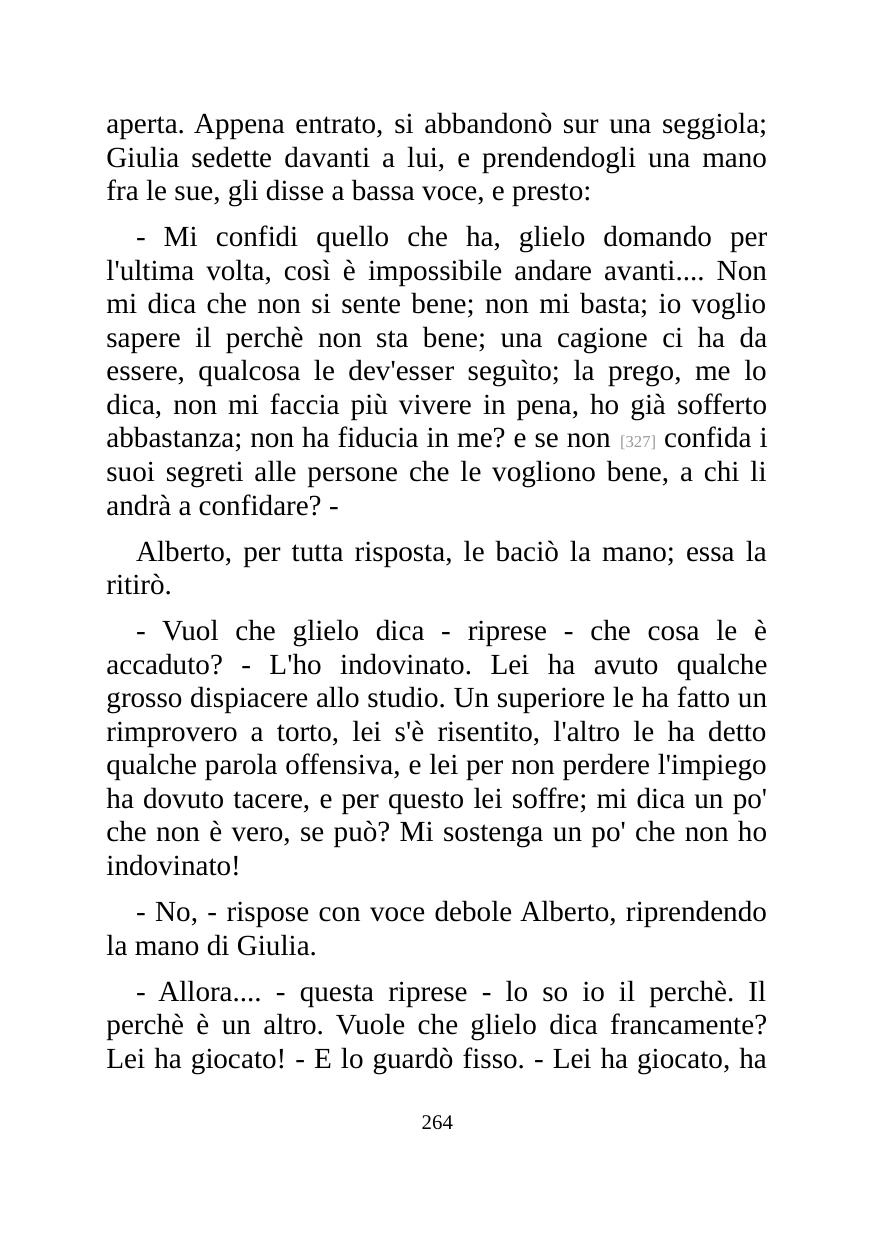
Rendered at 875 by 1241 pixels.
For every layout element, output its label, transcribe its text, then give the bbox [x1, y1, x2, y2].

text - Mi confidi quello che ha, glielo domando per l'ultima volta, così è impossibile andare avanti.... Non mi dica che non si sente bene; non mi basta; io voglio sapere il perchè non sta bene; una cagione ci ha da essere, qualcosa le dev'esser seguìto; la prego, me lo dica, non mi faccia più vivere in pena, ho già sofferto abbastanza; non ha fiducia in me? e se non [327] confida i suoi segreti alle persone che le vogliono bene, a chi li andrà a confidare? - [106, 219, 768, 521]
text - Vuol che glielo dica - riprese - che cosa le è accaduto? - L'ho indovinato. Lei ha avuto qualche grosso dispiacere allo studio. Un superiore le ha fatto un rimprovero a torto, lei s'è risentito, l'altro le ha detto qualche parola offensiva, e lei per non perdere l'impiego ha dovuto tacere, e per questo lei soffre; mi dica un po' che non è vero, se può? Mi sostenga un po' che non ho indovinato! [106, 613, 768, 882]
text - Allora.... - questa riprese - lo so io il perchè. Il perchè è un altro. Vuole che glielo dica francamente? Lei ha giocato! - E lo guardò fisso. - Lei ha giocato, ha [106, 974, 768, 1074]
text aperta. Appena entrato, si abbandonò sur una seggiola; Giulia sedette davanti a lui, e prendendogli una mano fra le sue, gli disse a bassa voce, e presto: [106, 106, 768, 207]
text Alberto, per tutta risposta, le baciò la mano; essa la ritirò. [106, 534, 768, 601]
text - No, - rispose con voce debole Alberto, riprendendo la mano di Giulia. [106, 894, 768, 961]
